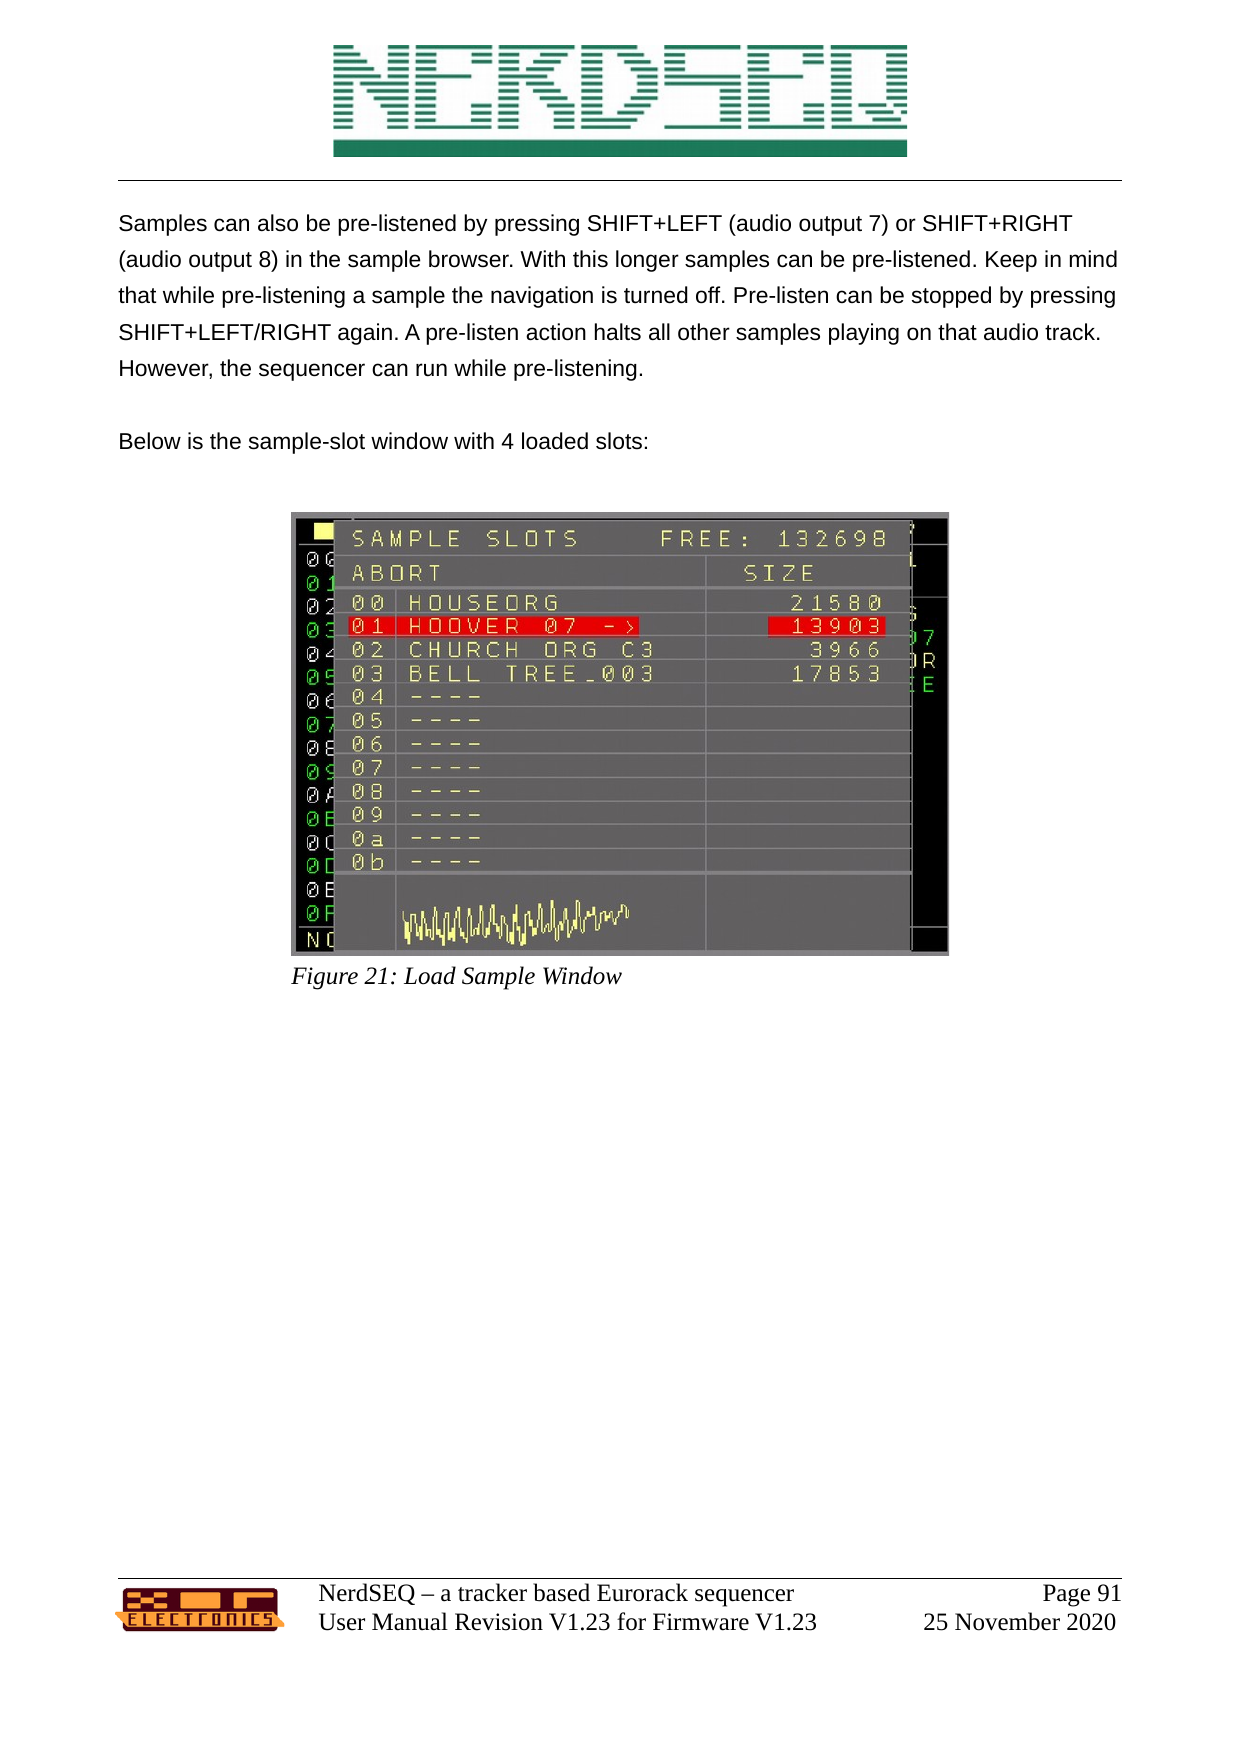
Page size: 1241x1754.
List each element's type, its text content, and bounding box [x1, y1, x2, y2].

text Below is the sample-slot window with 4 loaded slots: [118, 428, 1122, 454]
picture [291, 512, 950, 956]
picture [333, 45, 908, 157]
text Figure 21: Load Sample Window [291, 956, 949, 990]
text Samples can also be pre-listened by pressing SHIFT+LEFT (audio output 7) or SHIFT+RIGHT (audio output 8) in the sample browser. With this longer samples can be pre-listened. Keep in mind that while pre-listening a sample the navigation is turned off. Pre-listen can be stopped by pressing SHIFT+LEFT/RIGHT again. A pre-listen action halts all other samples playing on that audio track. However, the sequencer can run while pre-listening. [118, 209, 1122, 381]
picture [115, 1584, 285, 1634]
